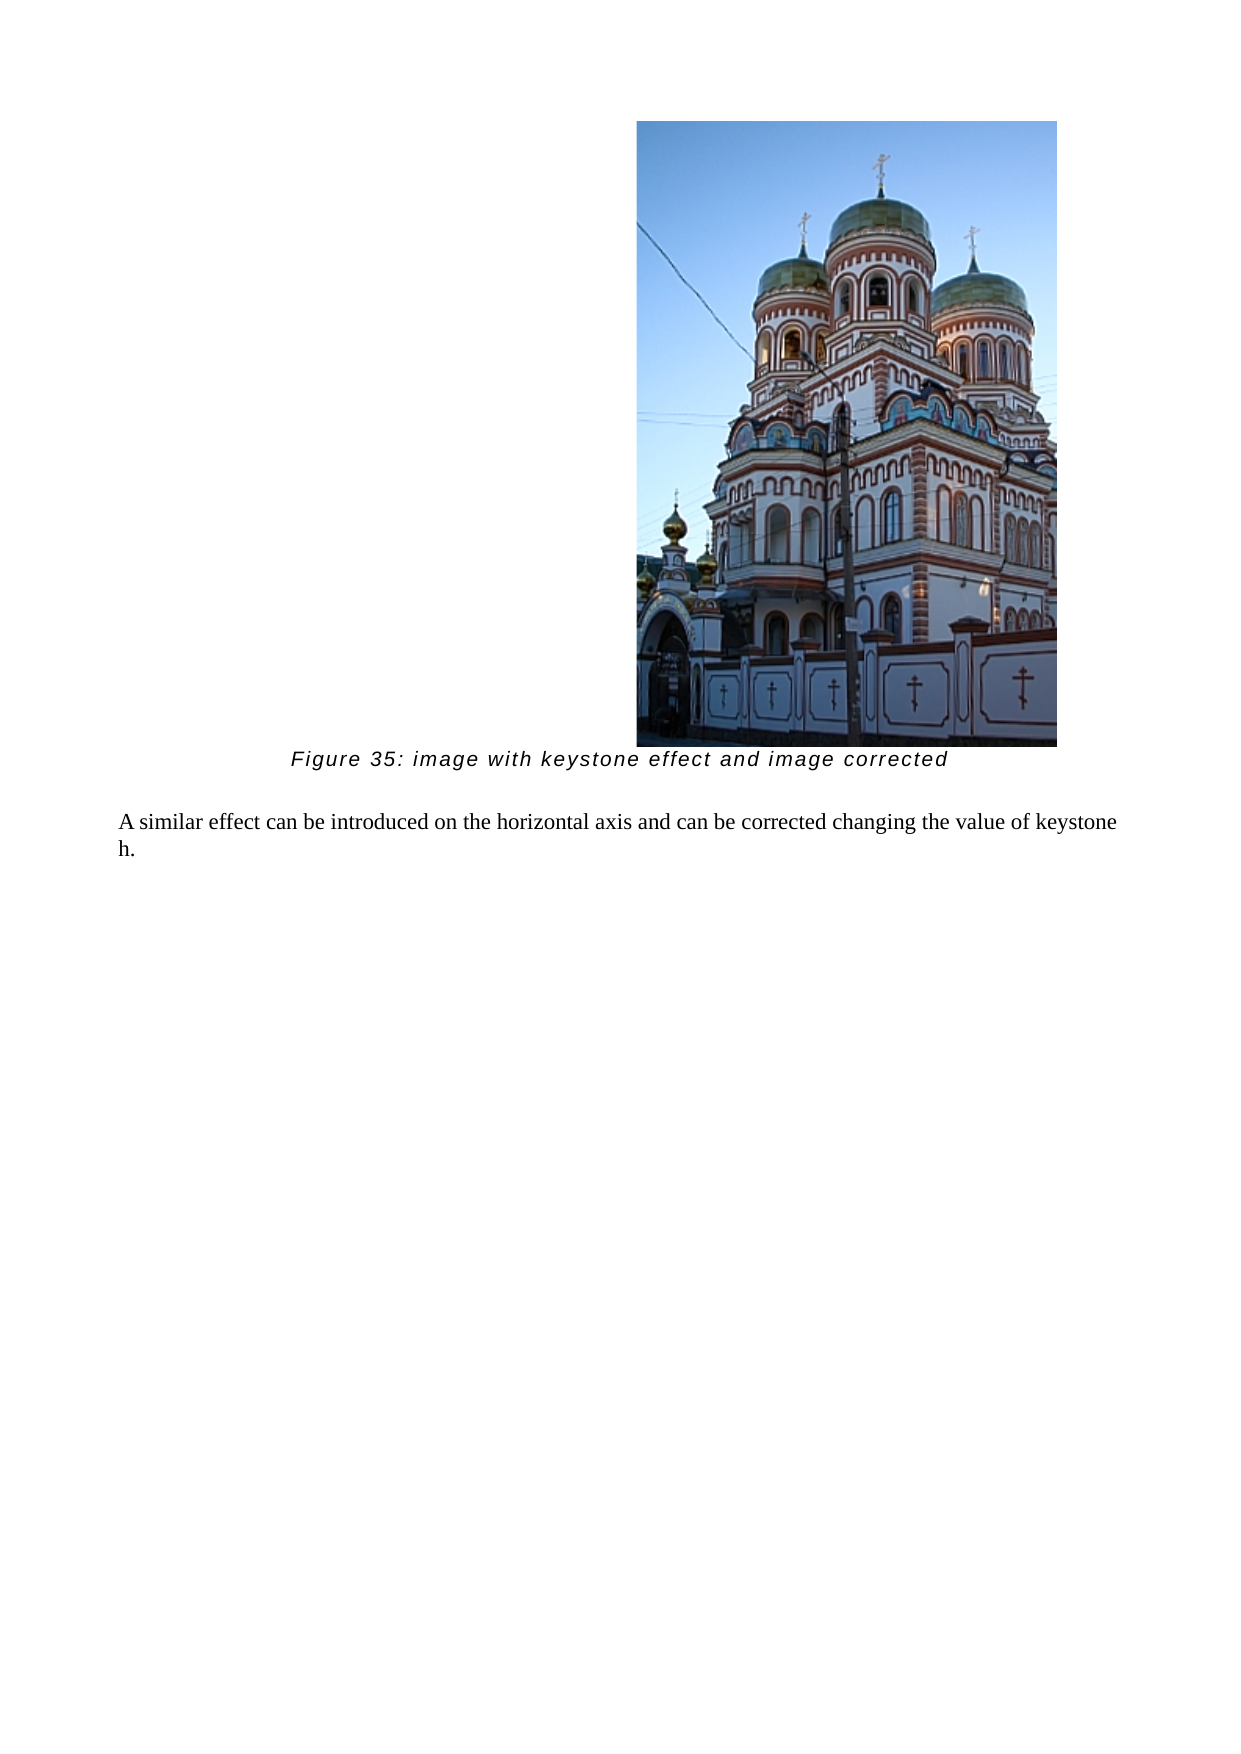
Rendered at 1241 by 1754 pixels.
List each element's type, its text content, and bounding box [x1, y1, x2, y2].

text A similar effect can be introduced on the horizontal axis and can be corrected changing the value of keystone h. [118, 747, 1122, 861]
text Figure 35: image with keystone effect and image corrected [170, 747, 1070, 770]
picture [636, 121, 1057, 747]
